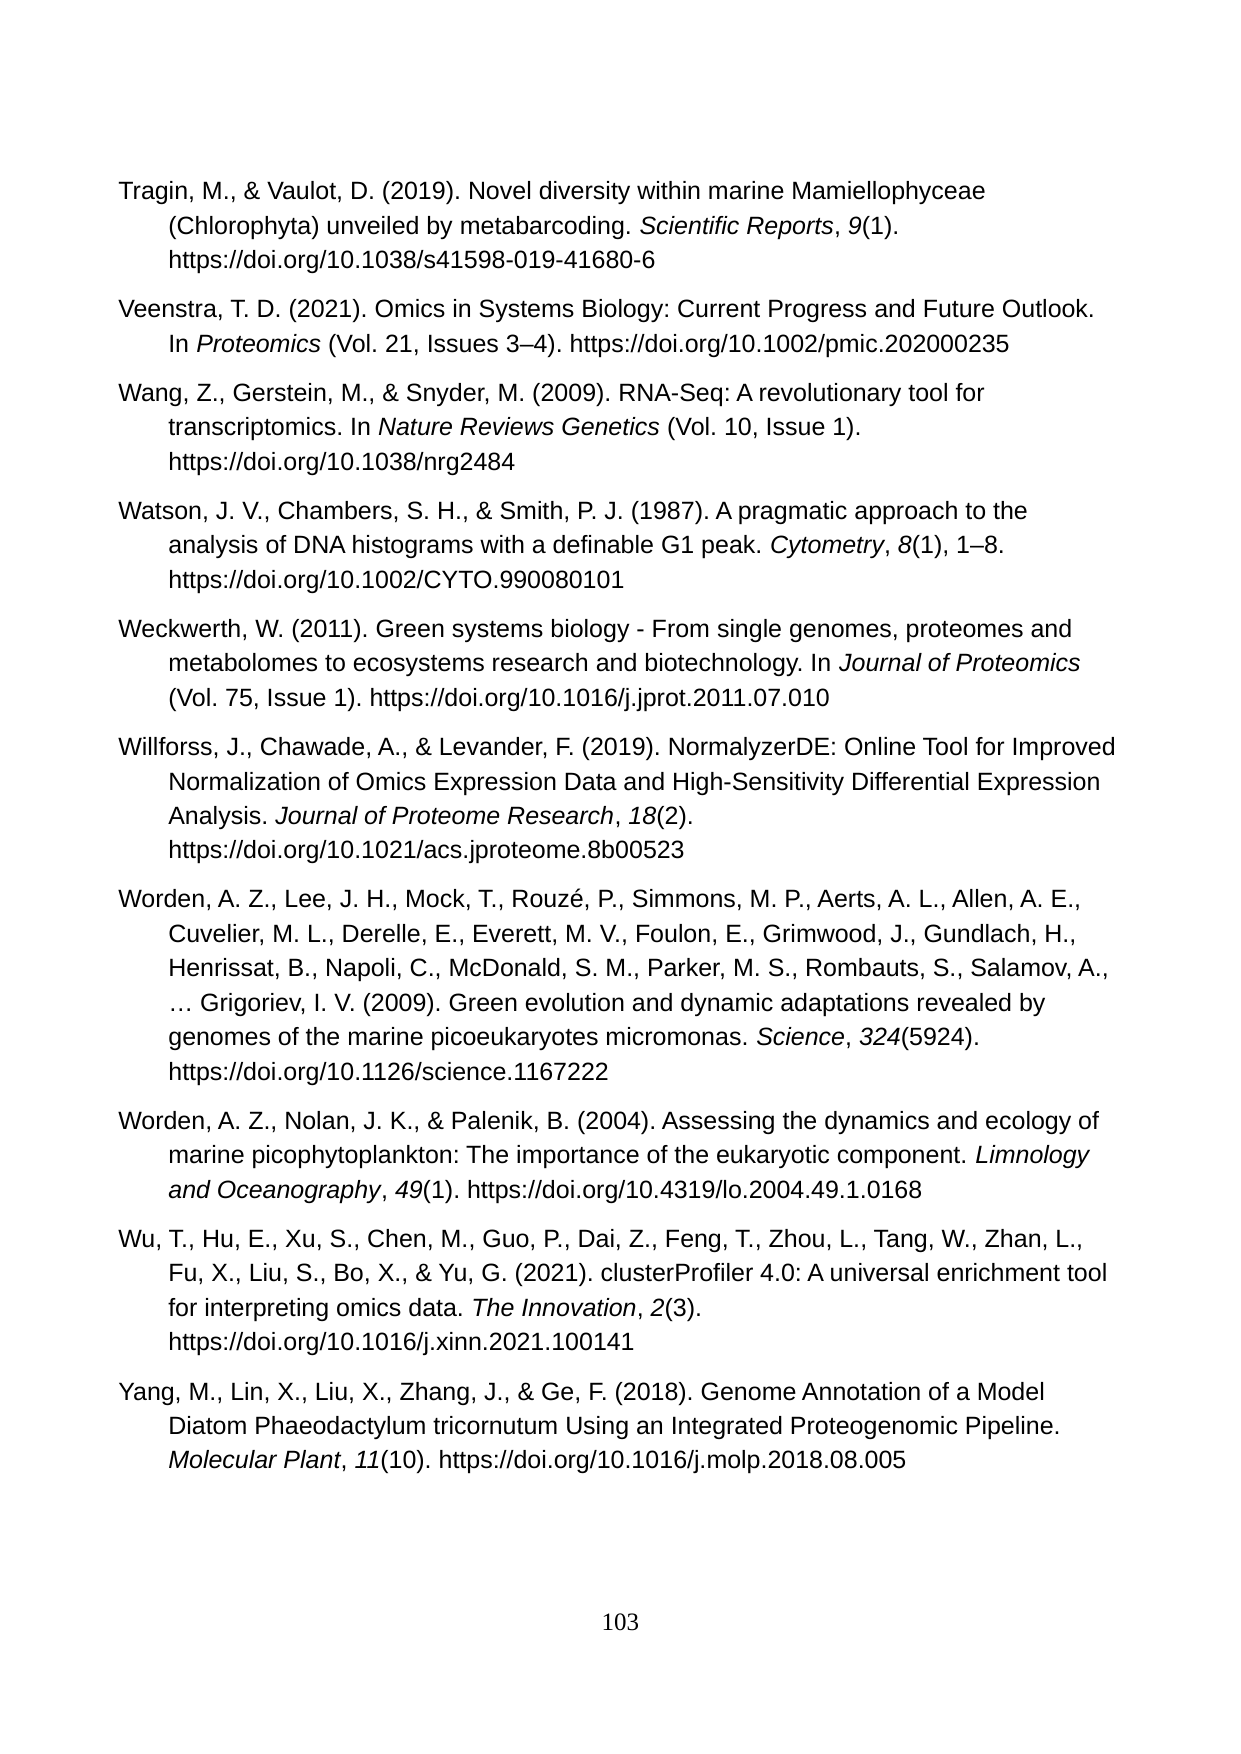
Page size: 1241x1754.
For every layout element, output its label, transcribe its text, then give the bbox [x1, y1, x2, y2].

text Wang, Z., Gerstein, M., & Snyder, M. (2009). RNA-Seq: A revolutionary tool for transcriptomics. In Nature Reviews Genetics (Vol. 10, Issue 1). https://doi.org/10.1038/nrg2484 [118, 378, 1122, 476]
text Tragin, M., & Vaulot, D. (2019). Novel diversity within marine Mamiellophyceae (Chlorophyta) unveiled by metabarcoding. Scientific Reports, 9(1). https://doi.org/10.1038/s41598-019-41680-6 [118, 176, 1122, 274]
text Veenstra, T. D. (2021). Omics in Systems Biology: Current Progress and Future Outlook. In Proteomics (Vol. 21, Issues 3–4). https://doi.org/10.1002/pmic.202000235 [118, 294, 1122, 358]
text Worden, A. Z., Lee, J. H., Mock, T., Rouzé, P., Simmons, M. P., Aerts, A. L., Allen, A. E., Cuvelier, M. L., Derelle, E., Everett, M. V., Foulon, E., Grimwood, J., Gundlach, H., Henrissat, B., Napoli, C., McDonald, S. M., Parker, M. S., Rombauts, S., Salamov, A., … Grigoriev, I. V. (2009). Green evolution and dynamic adaptations revealed by genomes of the marine picoeukaryotes micromonas. Science, 324(5924). https://doi.org/10.1126/science.1167222 [118, 884, 1122, 1086]
text Weckwerth, W. (2011). Green systems biology - From single genomes, proteomes and metabolomes to ecosystems research and biotechnology. In Journal of Proteomics (Vol. 75, Issue 1). https://doi.org/10.1016/j.jprot.2011.07.010 [118, 614, 1122, 712]
text Wu, T., Hu, E., Xu, S., Chen, M., Guo, P., Dai, Z., Feng, T., Zhou, L., Tang, W., Zhan, L., Fu, X., Liu, S., Bo, X., & Yu, G. (2021). clusterProfiler 4.0: A universal enrichment tool for interpreting omics data. The Innovation, 2(3). https://doi.org/10.1016/j.xinn.2021.100141 [118, 1224, 1122, 1356]
text Worden, A. Z., Nolan, J. K., & Palenik, B. (2004). Assessing the dynamics and ecology of marine picophytoplankton: The importance of the eukaryotic component. Limnology and Oceanography, 49(1). https://doi.org/10.4319/lo.2004.49.1.0168 [118, 1106, 1122, 1204]
text Yang, M., Lin, X., Liu, X., Zhang, J., & Ge, F. (2018). Genome Annotation of a Model Diatom Phaeodactylum tricornutum Using an Integrated Proteogenomic Pipeline. Molecular Plant, 11(10). https://doi.org/10.1016/j.molp.2018.08.005 [118, 1376, 1122, 1474]
text Watson, J. V., Chambers, S. H., & Smith, P. J. (1987). A pragmatic approach to the analysis of DNA histograms with a definable G1 peak. Cytometry, 8(1), 1–8. https://doi.org/10.1002/CYTO.990080101 [118, 496, 1122, 594]
text Willforss, J., Chawade, A., & Levander, F. (2019). NormalyzerDE: Online Tool for Improved Normalization of Omics Expression Data and High-Sensitivity Differential Expression Analysis. Journal of Proteome Research, 18(2). https://doi.org/10.1021/acs.jproteome.8b00523 [118, 732, 1122, 864]
